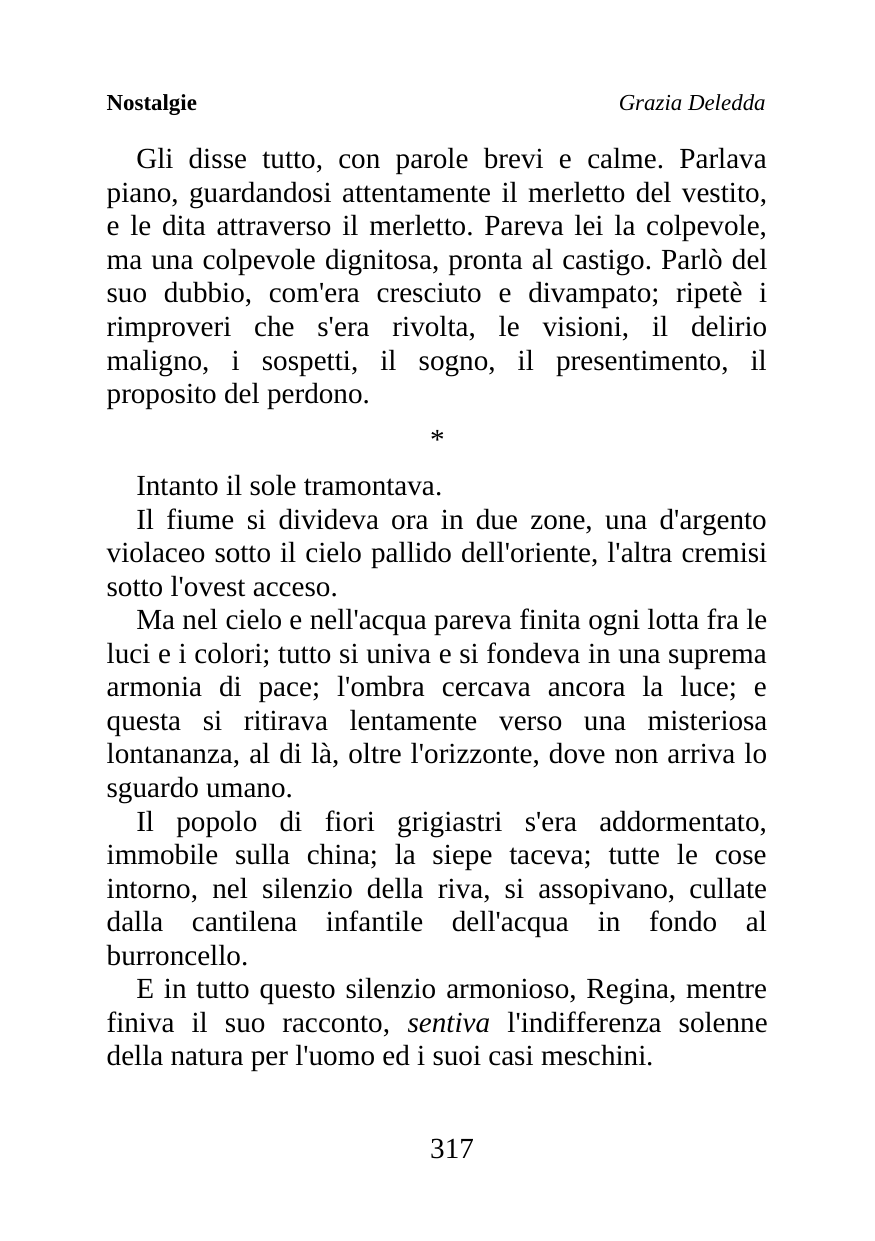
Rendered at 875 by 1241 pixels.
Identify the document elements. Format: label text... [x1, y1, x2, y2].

text Ma nel cielo e nell'acqua pareva finita ogni lotta fra le luci e i colori; tutto si univa e si fondeva in una suprema armonia di pace; l'ombra cercava ancora la luce; e questa si ritirava lentamente verso una misteriosa lontananza, al di là, oltre l'orizzonte, dove non arriva lo sguardo umano. [106, 602, 768, 804]
text Gli disse tutto, con parole brevi e calme. Parlava piano, guardandosi attentamente il merletto del vestito, e le dita attraverso il merletto. Pareva lei la colpevole, ma una colpevole dignitosa, pronta al castigo. Parlò del suo dubbio, com'era cresciuto e divampato; ripetè i rimproveri che s'era rivolta, le visioni, il delirio maligno, i sospetti, il sogno, il presentimento, il proposito del perdono. [106, 141, 768, 410]
text Il popolo di fiori grigiastri s'era addormentato, immobile sulla china; la siepe taceva; tutte le cose intorno, nel silenzio della riva, si assopivano, cullate dalla cantilena infantile dell'acqua in fondo al burroncello. [106, 804, 768, 971]
text E in tutto questo silenzio armonioso, Regina, mentre finiva il suo racconto, sentiva l'indifferenza solenne della natura per l'uomo ed i suoi casi meschini. [106, 971, 768, 1072]
text Il fiume si divideva ora in due zone, una d'argento violaceo sotto il cielo pallido dell'oriente, l'altra cremisi sotto l'ovest acceso. [106, 502, 768, 602]
text Intanto il sole tramontava. [106, 468, 768, 502]
text * [106, 422, 768, 456]
